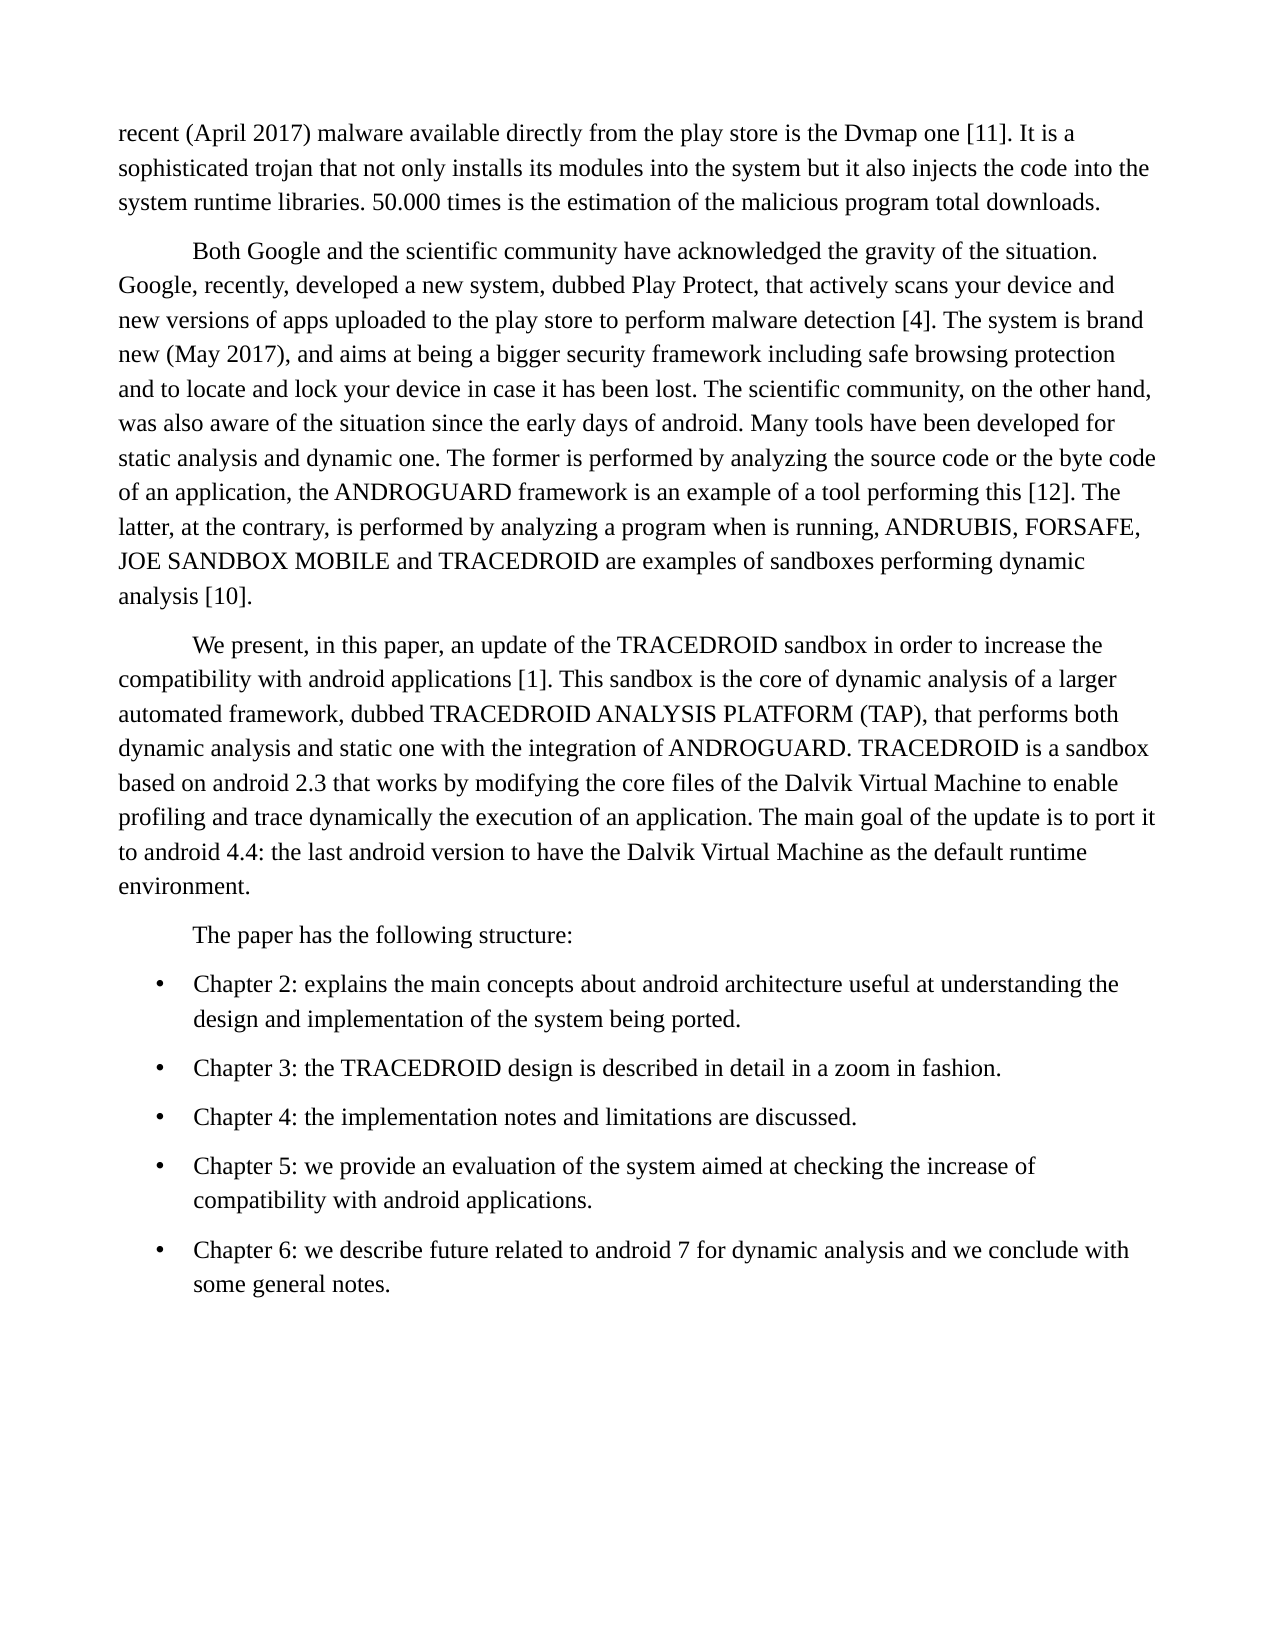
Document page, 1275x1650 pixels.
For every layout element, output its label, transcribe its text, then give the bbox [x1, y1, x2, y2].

list Chapter 6: we describe future related to android 7 for dynamic analysis and we conclude with some general notes. [156, 1235, 1157, 1298]
list Chapter 5: we provide an evaluation of the system aimed at checking the increase of compatibility with android applications. [156, 1151, 1157, 1214]
list Chapter 3: the TRACEDROID design is described in detail in a zoom in fashion. [156, 1053, 1157, 1082]
text recent (April 2017) malware available directly from the play store is the Dvmap one [11]. It is a sophisticated trojan that not only installs its modules into the system but it also injects the code into the system runtime libraries. 50.000 times is the estimation of the malicious program total downloads. [118, 118, 1157, 216]
text The paper has the following structure: [118, 920, 1157, 949]
list Chapter 2: explains the main concepts about android architecture useful at understanding the design and implementation of the system being ported. [156, 969, 1157, 1033]
list Chapter 4: the implementation notes and limitations are discussed. [156, 1102, 1157, 1131]
text Both Google and the scientific community have acknowledged the gravity of the situation. Google, recently, developed a new system, dubbed Play Protect, that actively scans your device and new versions of apps uploaded to the play store to perform malware detection [4]. The system is brand new (May 2017), and aims at being a bigger security framework including safe browsing protection and to locate and lock your device in case it has been lost. The scientific community, on the other hand, was also aware of the situation since the early days of android. Many tools have been developed for static analysis and dynamic one. The former is performed by analyzing the source code or the byte code of an application, the ANDROGUARD framework is an example of a tool performing this [12]. The latter, at the contrary, is performed by analyzing a program when is running, ANDRUBIS, FORSAFE, JOE SANDBOX MOBILE and TRACEDROID are examples of sandboxes performing dynamic analysis [10]. [118, 236, 1157, 610]
text We present, in this paper, an update of the TRACEDROID sandbox in order to increase the compatibility with android applications [1]. This sandbox is the core of dynamic analysis of a larger automated framework, dubbed TRACEDROID ANALYSIS PLATFORM (TAP), that performs both dynamic analysis and static one with the integration of ANDROGUARD. TRACEDROID is a sandbox based on android 2.3 that works by modifying the core files of the Dalvik Virtual Machine to enable profiling and trace dynamically the execution of an application. The main goal of the update is to port it to android 4.4: the last android version to have the Dalvik Virtual Machine as the default runtime environment. [118, 630, 1157, 900]
